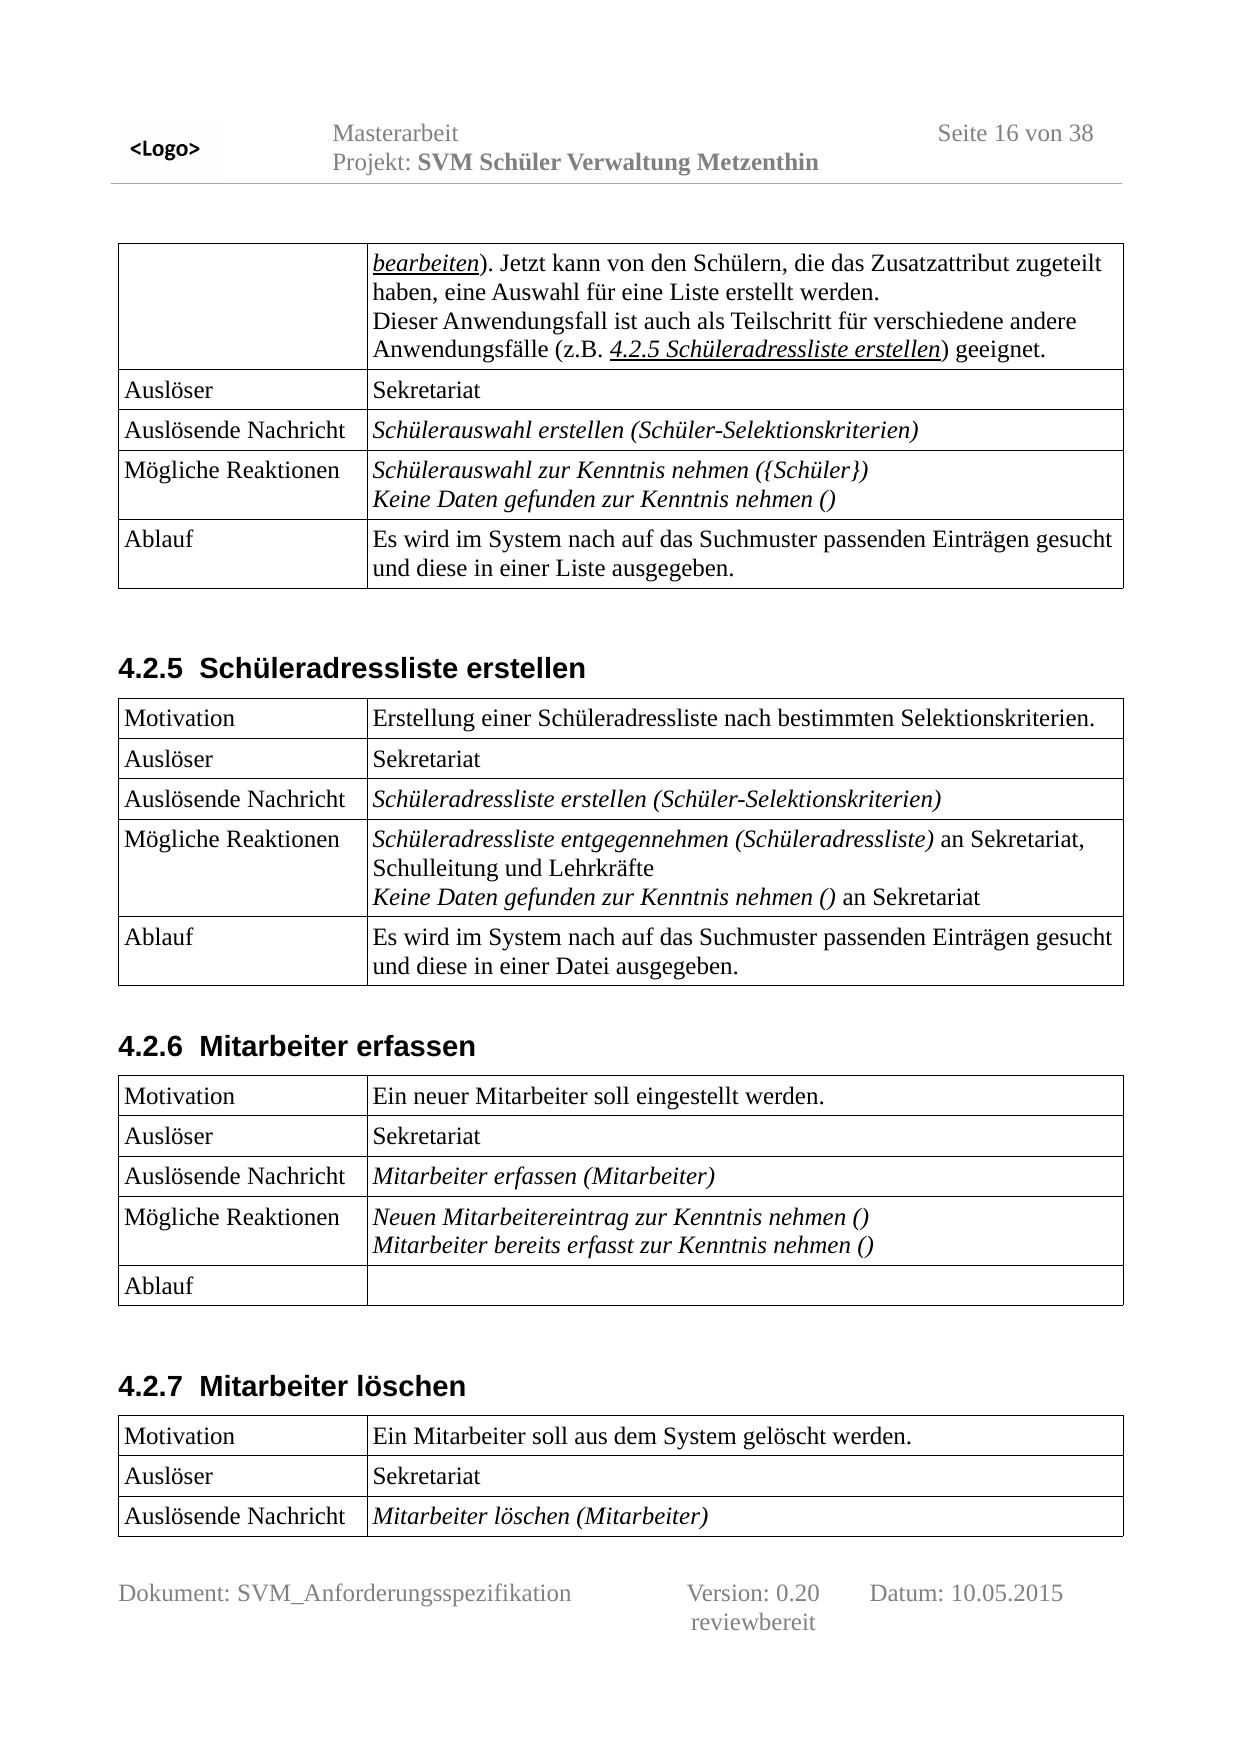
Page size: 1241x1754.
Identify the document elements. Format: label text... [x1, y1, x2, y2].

table_cell Schüleradressliste entgegennehmen (Schüleradressliste) an Sekretariat, Schulleitung und Lehrkräfte Keine Daten gefunden zur Kenntnis nehmen () an Sekretariat [368, 820, 1123, 916]
subtitle Schüleradressliste erstellen [118, 652, 1122, 685]
table_cell Mitarbeiter löschen (Mitarbeiter) [368, 1497, 1123, 1536]
table_cell Auslöser [119, 370, 367, 409]
table_cell Auslösende Nachricht [119, 1157, 367, 1196]
table_cell Sekretariat [368, 1116, 1123, 1156]
table_cell Sekretariat [368, 739, 1123, 778]
table_header Ein Mitarbeiter soll aus dem System gelöscht werden. [368, 1416, 1123, 1455]
table_cell Schülerauswahl erstellen (Schüler-Selektionskriterien) [368, 410, 1123, 450]
table_cell Schülerauswahl zur Kenntnis nehmen ({Schüler}) Keine Daten gefunden zur Kenntnis nehmen () [368, 451, 1123, 519]
table_cell Ablauf [119, 1266, 367, 1305]
table_cell Mögliche Reaktionen [119, 1197, 367, 1265]
table_cell Auslösende Nachricht [119, 410, 367, 450]
table_cell Mögliche Reaktionen [119, 820, 367, 916]
table_header [119, 244, 367, 369]
table_cell Mitarbeiter erfassen (Mitarbeiter) [368, 1157, 1123, 1196]
table_header Motivation [119, 1076, 367, 1115]
table_cell Sekretariat [368, 370, 1123, 409]
subtitle Mitarbeiter löschen [118, 1369, 1122, 1402]
table_header Motivation [119, 1416, 367, 1455]
table_cell Es wird im System nach auf das Suchmuster passenden Einträgen gesucht und diese in einer Datei ausgegeben. [368, 917, 1123, 985]
table_header bearbeiten). Jetzt kann von den Schülern, die das Zusatzattribut zugeteilt haben, eine Auswahl für eine Liste erstellt werden. Dieser Anwendungsfall ist auch als Teilschritt für verschiedene andere Anwendungsfälle (z.B. 4.2.5 Schüleradressliste erstellen) geeignet. [368, 244, 1123, 369]
table_cell [368, 1266, 1123, 1305]
table_header Erstellung einer Schüleradressliste nach bestimmten Selektionskriterien. [368, 699, 1123, 738]
table_header Ein neuer Mitarbeiter soll eingestellt werden. [368, 1076, 1123, 1115]
table_cell Neuen Mitarbeitereintrag zur Kenntnis nehmen () Mitarbeiter bereits erfasst zur Kenntnis nehmen () [368, 1197, 1123, 1265]
table_cell Auslösende Nachricht [119, 779, 367, 818]
table_cell Ablauf [119, 917, 367, 985]
table_header Motivation [119, 699, 367, 738]
table_cell Sekretariat [368, 1456, 1123, 1496]
table_cell Auslöser [119, 1116, 367, 1156]
table_cell Ablauf [119, 520, 367, 588]
table_cell Mögliche Reaktionen [119, 451, 367, 519]
table_cell Auslöser [119, 739, 367, 778]
table_cell Auslöser [119, 1456, 367, 1496]
table_cell Schüleradressliste erstellen (Schüler-Selektionskriterien) [368, 779, 1123, 818]
subtitle Mitarbeiter erfassen [118, 1029, 1122, 1062]
picture [118, 118, 224, 183]
table_cell Auslösende Nachricht [119, 1497, 367, 1536]
table_cell Es wird im System nach auf das Suchmuster passenden Einträgen gesucht und diese in einer Liste ausgegeben. [368, 520, 1123, 588]
